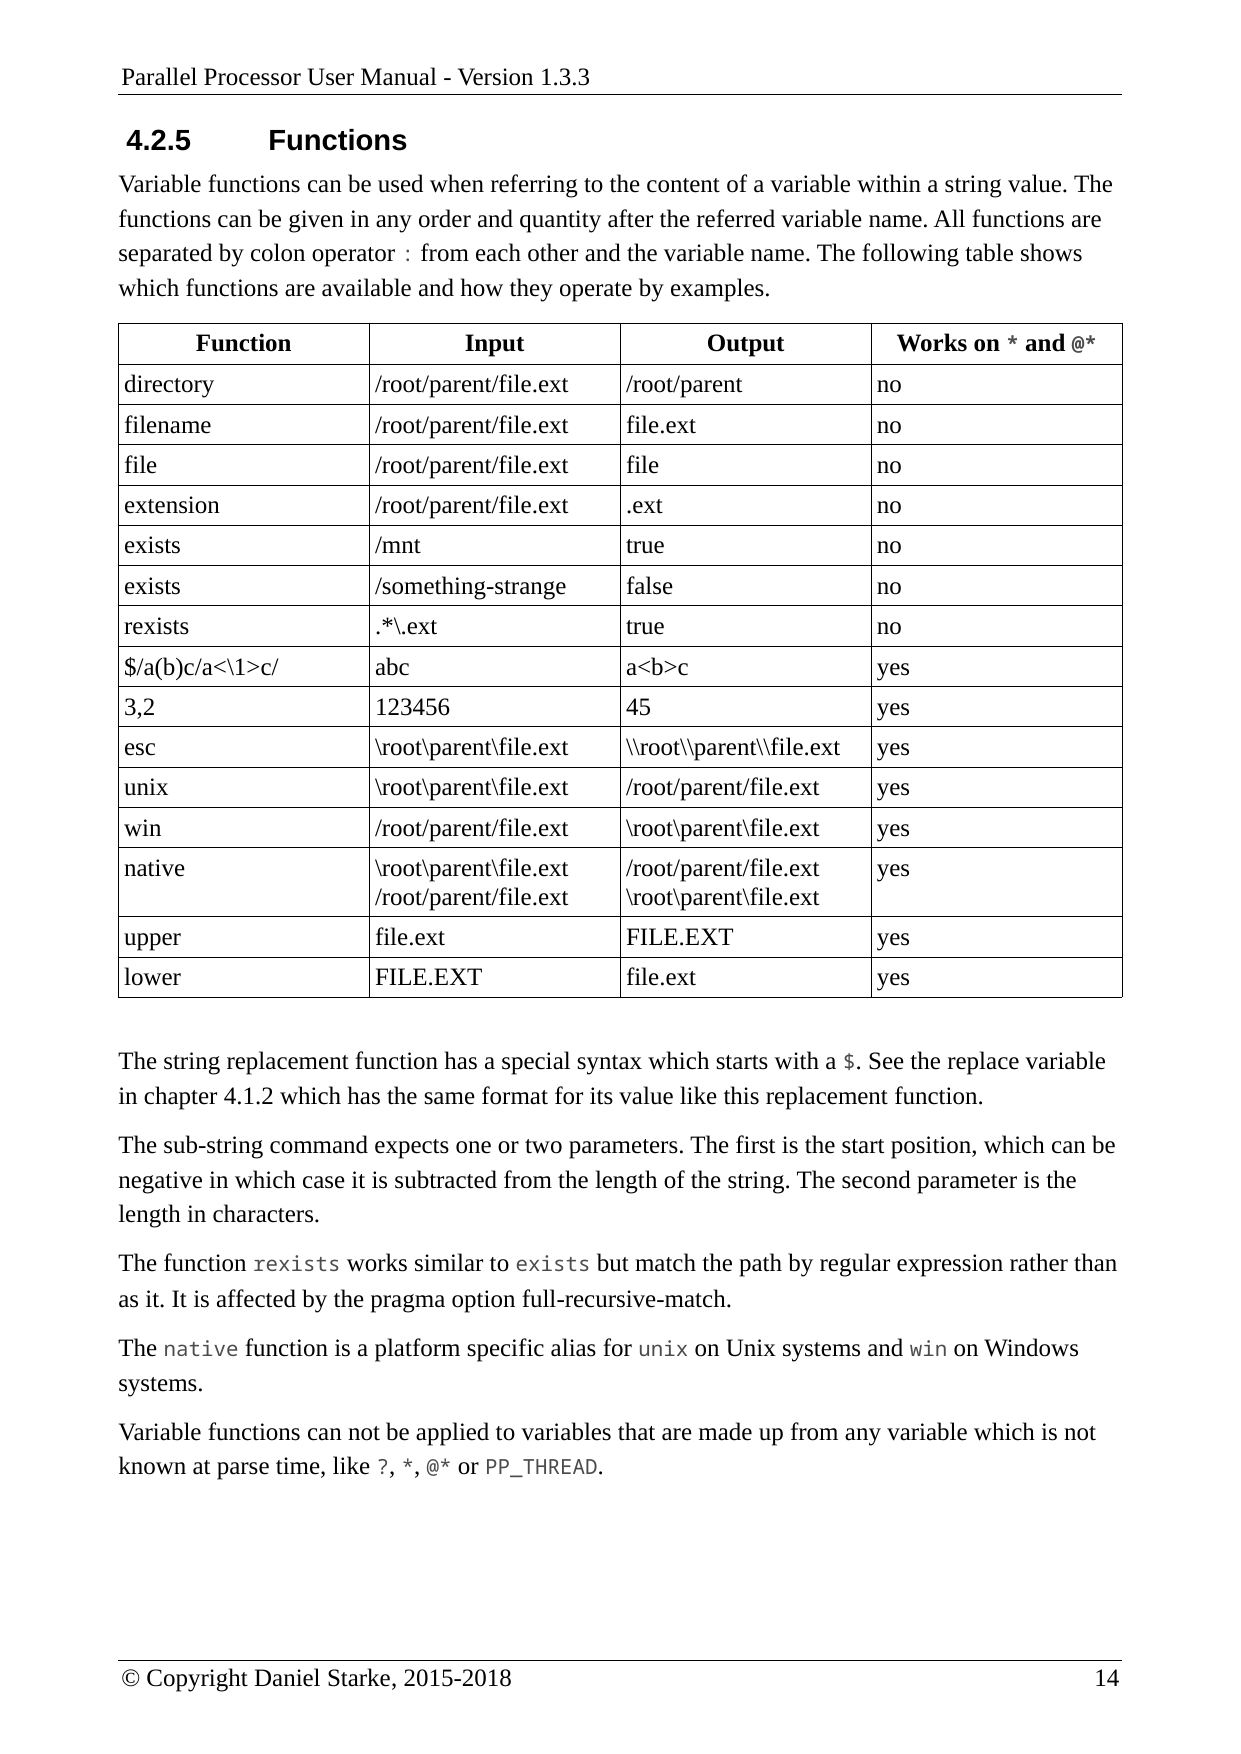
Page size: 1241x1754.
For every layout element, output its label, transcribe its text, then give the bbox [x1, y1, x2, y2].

table_cell file.ext [621, 405, 871, 444]
table_cell exists [119, 526, 369, 565]
table_cell .*\.ext [370, 606, 620, 646]
table_header Works on * and @* [872, 324, 1122, 363]
table_header Input [370, 324, 620, 363]
table_cell /root/parent/file.ext [370, 365, 620, 404]
table_cell no [872, 606, 1122, 646]
table_cell /root/parent/file.ext \root\parent\file.ext [621, 848, 871, 916]
table_cell \root\parent\file.ext /root/parent/file.ext [370, 848, 620, 916]
table_cell yes [872, 917, 1122, 957]
table_cell file.ext [370, 917, 620, 957]
table_cell abc [370, 647, 620, 686]
table_cell upper [119, 917, 369, 957]
table_cell rexists [119, 606, 369, 646]
table_cell \\root\\parent\\file.ext [621, 727, 871, 767]
table_cell exists [119, 566, 369, 605]
text Variable functions can not be applied to variables that are made up from any variable which is not known at parse time, like ?, *, @* or PP_THREAD. [118, 1417, 1122, 1481]
table_cell /root/parent/file.ext [370, 808, 620, 847]
table_cell a<b>c [621, 647, 871, 686]
table_cell /root/parent/file.ext [370, 405, 620, 444]
table_cell 45 [621, 687, 871, 726]
table_cell filename [119, 405, 369, 444]
table_cell /something-strange [370, 566, 620, 605]
text The function rexists works similar to exists but match the path by regular expression rather than as it. It is affected by the pragma option full-recursive-match. [118, 1248, 1122, 1312]
table_cell true [621, 526, 871, 565]
table_cell win [119, 808, 369, 847]
table_cell .ext [621, 486, 871, 525]
table_cell yes [872, 848, 1122, 916]
subtitle Functions [118, 123, 1122, 157]
table_cell yes [872, 768, 1122, 807]
table_cell no [872, 365, 1122, 404]
table_header Function [119, 324, 369, 363]
table_cell yes [872, 647, 1122, 686]
table_cell no [872, 486, 1122, 525]
table_cell 123456 [370, 687, 620, 726]
table_cell FILE.EXT [370, 958, 620, 997]
table_cell lower [119, 958, 369, 997]
text The native function is a platform specific alias for unix on Unix systems and win on Windows systems. [118, 1333, 1122, 1397]
table_header Output [621, 324, 871, 363]
table_cell yes [872, 958, 1122, 997]
table_cell file.ext [621, 958, 871, 997]
text The sub-string command expects one or two parameters. The first is the start position, which can be negative in which case it is subtracted from the length of the string. The second parameter is the length in characters. [118, 1130, 1122, 1228]
table_cell esc [119, 727, 369, 767]
table_cell FILE.EXT [621, 917, 871, 957]
text Variable functions can be used when referring to the content of a variable within a string value. The functions can be given in any order and quantity after the referred variable name. All functions are separated by colon operator : from each other and the variable name. The following table shows which functions are available and how they operate by examples. [118, 169, 1122, 302]
table_cell file [119, 445, 369, 484]
table_cell native [119, 848, 369, 916]
table_cell extension [119, 486, 369, 525]
table_cell \root\parent\file.ext [621, 808, 871, 847]
table_cell 3,2 [119, 687, 369, 726]
table_cell yes [872, 727, 1122, 767]
table_cell \root\parent\file.ext [370, 768, 620, 807]
table_cell $/a(b)c/a<\1>c/ [119, 647, 369, 686]
table_cell /root/parent/file.ext [370, 445, 620, 484]
table_cell yes [872, 808, 1122, 847]
table_cell directory [119, 365, 369, 404]
table_cell no [872, 526, 1122, 565]
table_cell /root/parent/file.ext [621, 768, 871, 807]
table_cell no [872, 566, 1122, 605]
table_cell unix [119, 768, 369, 807]
table_cell true [621, 606, 871, 646]
table_cell yes [872, 687, 1122, 726]
table_cell \root\parent\file.ext [370, 727, 620, 767]
table_cell /root/parent [621, 365, 871, 404]
table_cell /root/parent/file.ext [370, 486, 620, 525]
table_cell /mnt [370, 526, 620, 565]
table_cell file [621, 445, 871, 484]
text The string replacement function has a special syntax which starts with a $. See the replace variable in chapter 4.1.2 which has the same format for its value like this replacement function. [118, 1046, 1122, 1110]
table_cell no [872, 445, 1122, 484]
table_cell false [621, 566, 871, 605]
table_cell no [872, 405, 1122, 444]
